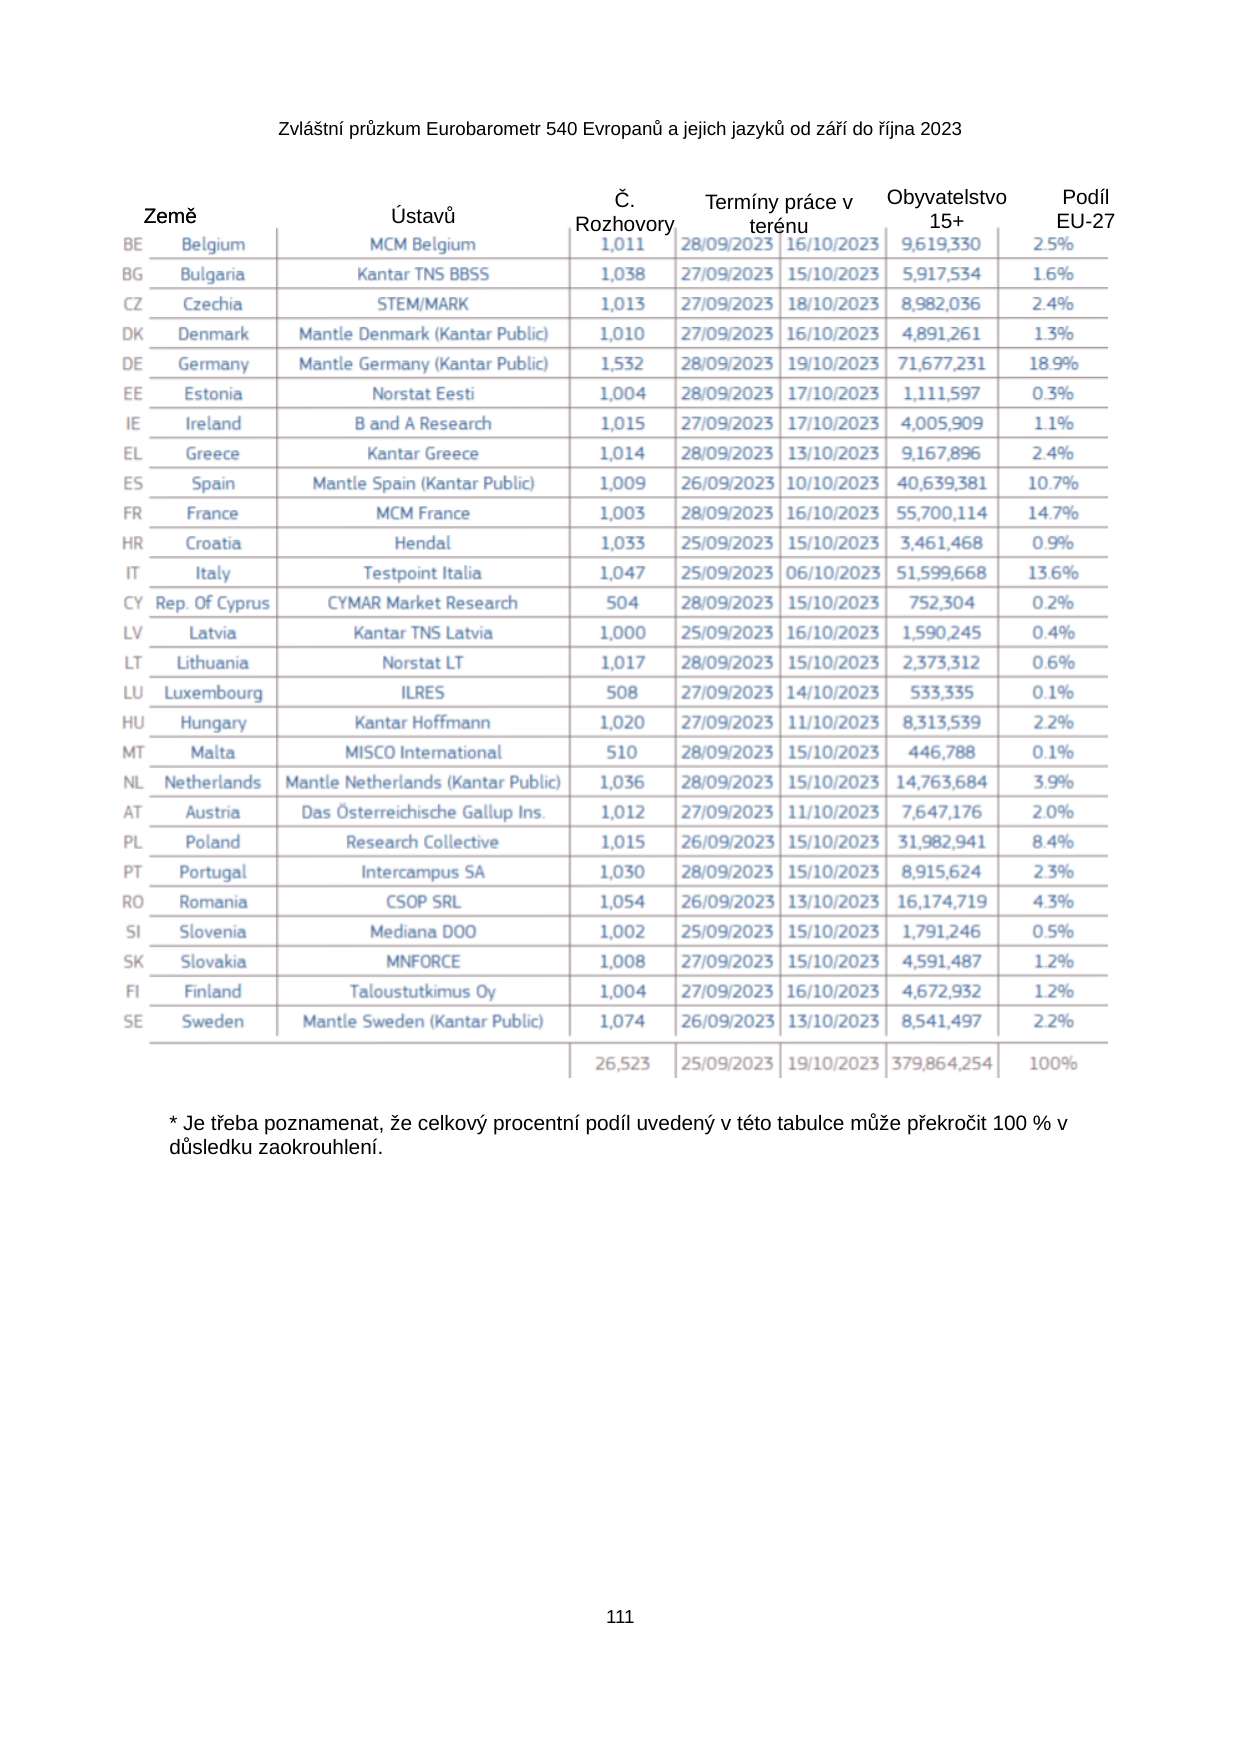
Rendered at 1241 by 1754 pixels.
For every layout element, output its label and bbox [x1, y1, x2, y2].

picture [118, 225, 1108, 1078]
